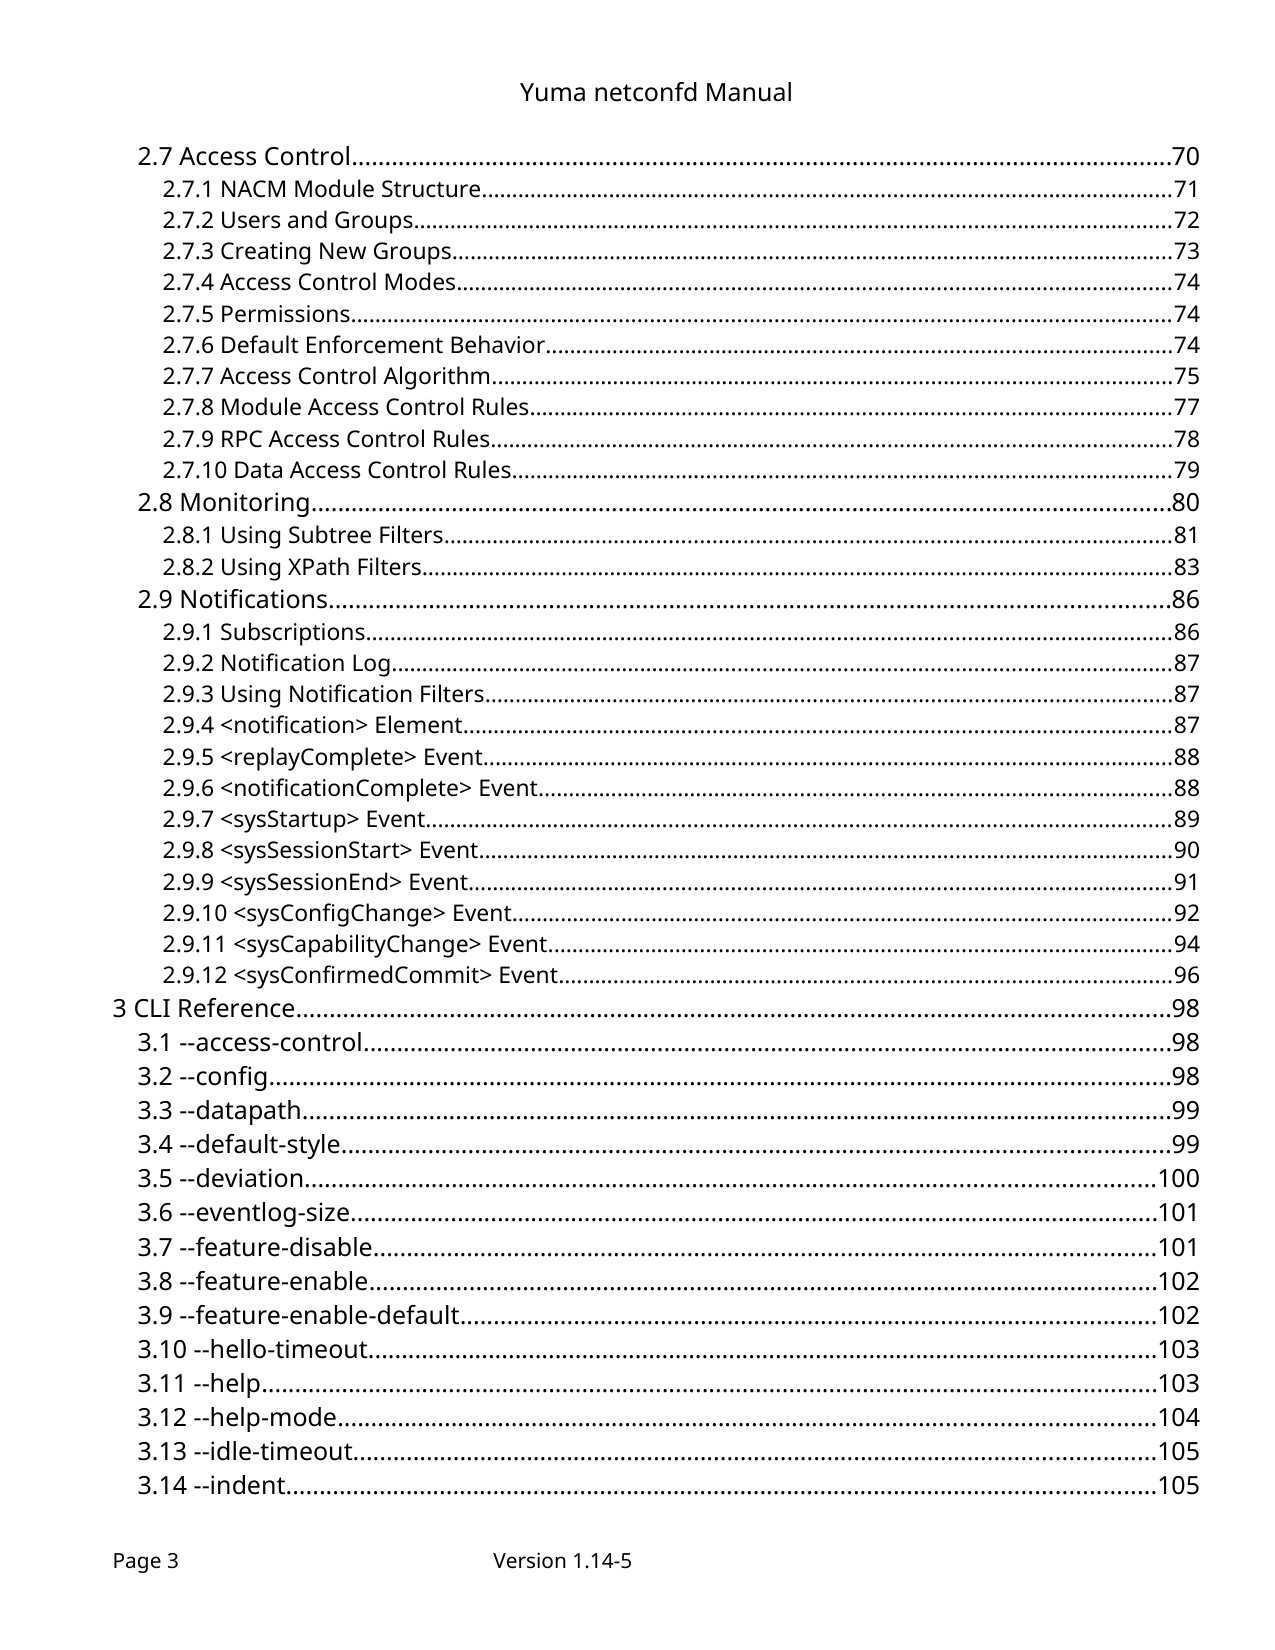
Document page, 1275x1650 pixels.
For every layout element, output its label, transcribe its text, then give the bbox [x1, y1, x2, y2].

text 2.9.5 <replayComplete> Event 88 [162, 741, 1200, 772]
text 2.9.1 Subscriptions 86 [162, 616, 1200, 647]
text 2.7.9 RPC Access Control Rules 78 [162, 423, 1200, 454]
text 3.3 --datapath 99 [137, 1093, 1200, 1127]
text 2.9.9 <sysSessionEnd> Event 91 [162, 866, 1200, 897]
text 2.7.3 Creating New Groups 73 [162, 235, 1200, 266]
text 3.12 --help-mode 104 [137, 1399, 1200, 1433]
text 2.7.8 Module Access Control Rules 77 [162, 391, 1200, 423]
text 3.14 --indent 105 [137, 1468, 1200, 1502]
text 3.4 --default-style 99 [137, 1127, 1200, 1161]
text 2.9.2 Notification Log 87 [162, 647, 1200, 678]
text 2.7.7 Access Control Algorithm 75 [162, 360, 1200, 391]
text 2.8.1 Using Subtree Filters 81 [162, 519, 1200, 550]
text 2.7.1 NACM Module Structure 71 [162, 173, 1200, 204]
text 2.7.10 Data Access Control Rules 79 [162, 454, 1200, 485]
text 2.9.12 <sysConfirmedCommit> Event 96 [162, 959, 1200, 991]
text 2.8.2 Using XPath Filters 83 [162, 550, 1200, 582]
text 3.8 --feature-enable 102 [137, 1263, 1200, 1297]
text 3.9 --feature-enable-default 102 [137, 1297, 1200, 1331]
text 2.9.3 Using Notification Filters 87 [162, 678, 1200, 709]
text 2.7.2 Users and Groups 72 [162, 204, 1200, 235]
text 2.9.7 <sysStartup> Event 89 [162, 803, 1200, 834]
text 2.9.4 <notification> Element 87 [162, 709, 1200, 741]
text 3.13 --idle-timeout 105 [137, 1433, 1200, 1468]
text 2.9.10 <sysConfigChange> Event 92 [162, 897, 1200, 928]
text 2.7.6 Default Enforcement Behavior 74 [162, 329, 1200, 360]
text 2.7.4 Access Control Modes 74 [162, 266, 1200, 298]
text 3.11 --help 103 [137, 1365, 1200, 1399]
text 3.5 --deviation 100 [137, 1161, 1200, 1195]
text 2.8 Monitoring 80 [137, 485, 1200, 519]
text 2.9.11 <sysCapabilityChange> Event 94 [162, 928, 1200, 959]
text 3.10 --hello-timeout 103 [137, 1331, 1200, 1365]
text 3.6 --eventlog-size 101 [137, 1195, 1200, 1229]
text 2.7.5 Permissions 74 [162, 298, 1200, 329]
text 2.7 Access Control 70 [137, 138, 1200, 173]
text 3.2 --config 98 [137, 1059, 1200, 1093]
text 3 CLI Reference 98 [112, 991, 1200, 1025]
text 2.9.6 <notificationComplete> Event 88 [162, 772, 1200, 803]
text 3.7 --feature-disable 101 [137, 1229, 1200, 1263]
text 2.9.8 <sysSessionStart> Event 90 [162, 834, 1200, 866]
text 3.1 --access-control 98 [137, 1025, 1200, 1059]
text 2.9 Notifications 86 [137, 582, 1200, 616]
